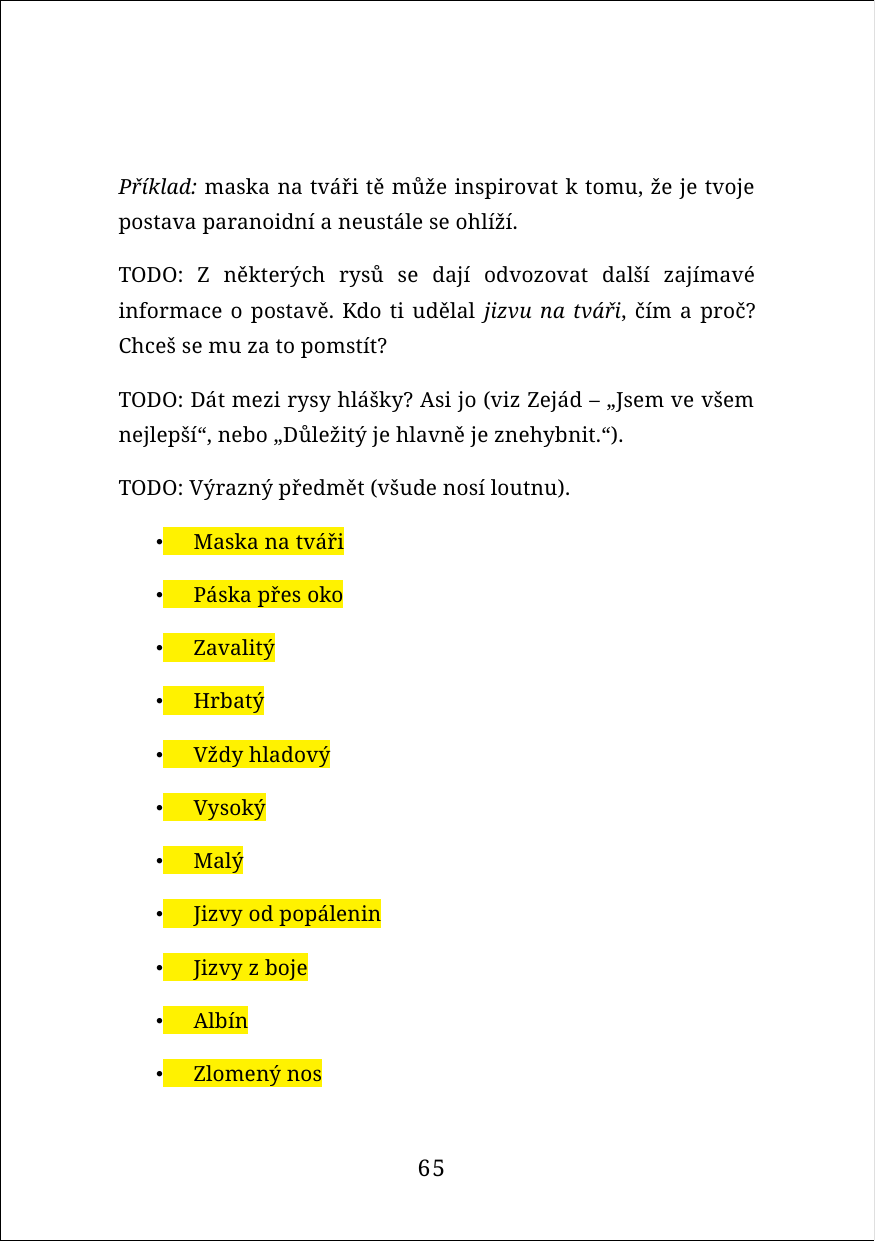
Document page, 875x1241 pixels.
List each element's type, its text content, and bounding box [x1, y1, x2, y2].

list Malý [156, 846, 756, 874]
list Maska na tváři [156, 527, 756, 555]
text TODO: Z některých rysů se dají odvozovat další zajímavé informace o postavě. Kdo ti udělal jizvu na tváři, čím a proč? Chceš se mu za to pomstít? [118, 261, 756, 360]
list Zavalitý [156, 633, 756, 662]
list Zlomený nos [156, 1059, 756, 1087]
text TODO: Výrazný předmět (všude nosí loutnu). [118, 473, 756, 502]
list Vždy hladový [156, 740, 756, 768]
list Páska přes oko [156, 580, 756, 608]
list Jizvy od popálenin [156, 899, 756, 928]
list Albín [156, 1006, 756, 1034]
list Vysoký [156, 793, 756, 821]
list Hrbatý [156, 686, 756, 715]
text TODO: Dát mezi rysy hlášky? Asi jo (viz Zejád – „Jsem ve všem nejlepší“, nebo „Důležitý je hlavně je znehybnit.“). [118, 385, 756, 449]
list Jizvy z boje [156, 953, 756, 981]
text Příklad: maska na tváři tě může inspirovat k tomu, že je tvoje postava paranoidní a neustále se ohlíží. [118, 172, 756, 236]
